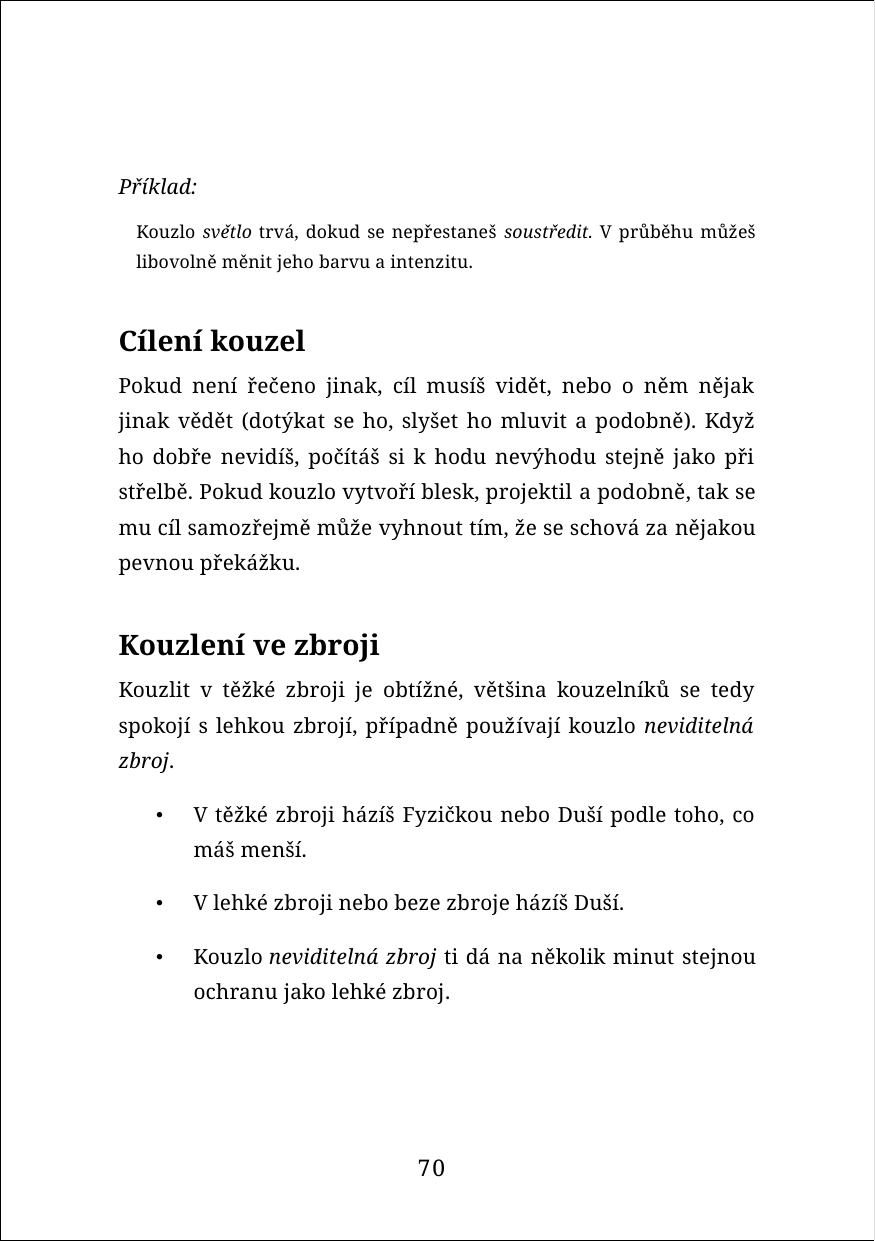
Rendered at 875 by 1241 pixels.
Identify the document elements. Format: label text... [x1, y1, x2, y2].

subtitle Cílení kouzel [118, 321, 756, 359]
list V lehké zbroji nebo beze zbroje házíš Duší. [156, 888, 756, 917]
text Kouzlit v těžké zbroji je obtížné, většina kouzelníků se tedy spokojí s lehkou zbrojí, případně používají kouzlo neviditelná zbroj. [118, 676, 756, 775]
text Příklad: [118, 172, 756, 200]
text Kouzlo světlo trvá, dokud se nepřestaneš soustředit. V průběhu můžeš libovolně měnit jeho barvu a intenzitu. [136, 219, 756, 273]
list Kouzlo neviditelná zbroj ti dá na několik minut stejnou ochranu jako lehké zbroj. [156, 942, 756, 1006]
list V těžké zbroji házíš Fyzičkou nebo Duší podle toho, co máš menší. [156, 800, 756, 864]
text Pokud není řečeno jinak, cíl musíš vidět, nebo o něm nějak jinak vědět (dotýkat se ho, slyšet ho mluvit a podobně). Když ho dobře nevidíš, počítáš si k hodu nevýhodu stejně jako při střelbě. Pokud kouzlo vytvoří blesk, projektil a podobně, tak se mu cíl samozřejmě může vyhnout tím, že se schová za nějakou pevnou překážku. [118, 371, 756, 577]
subtitle Kouzlení ve zbroji [118, 625, 756, 664]
